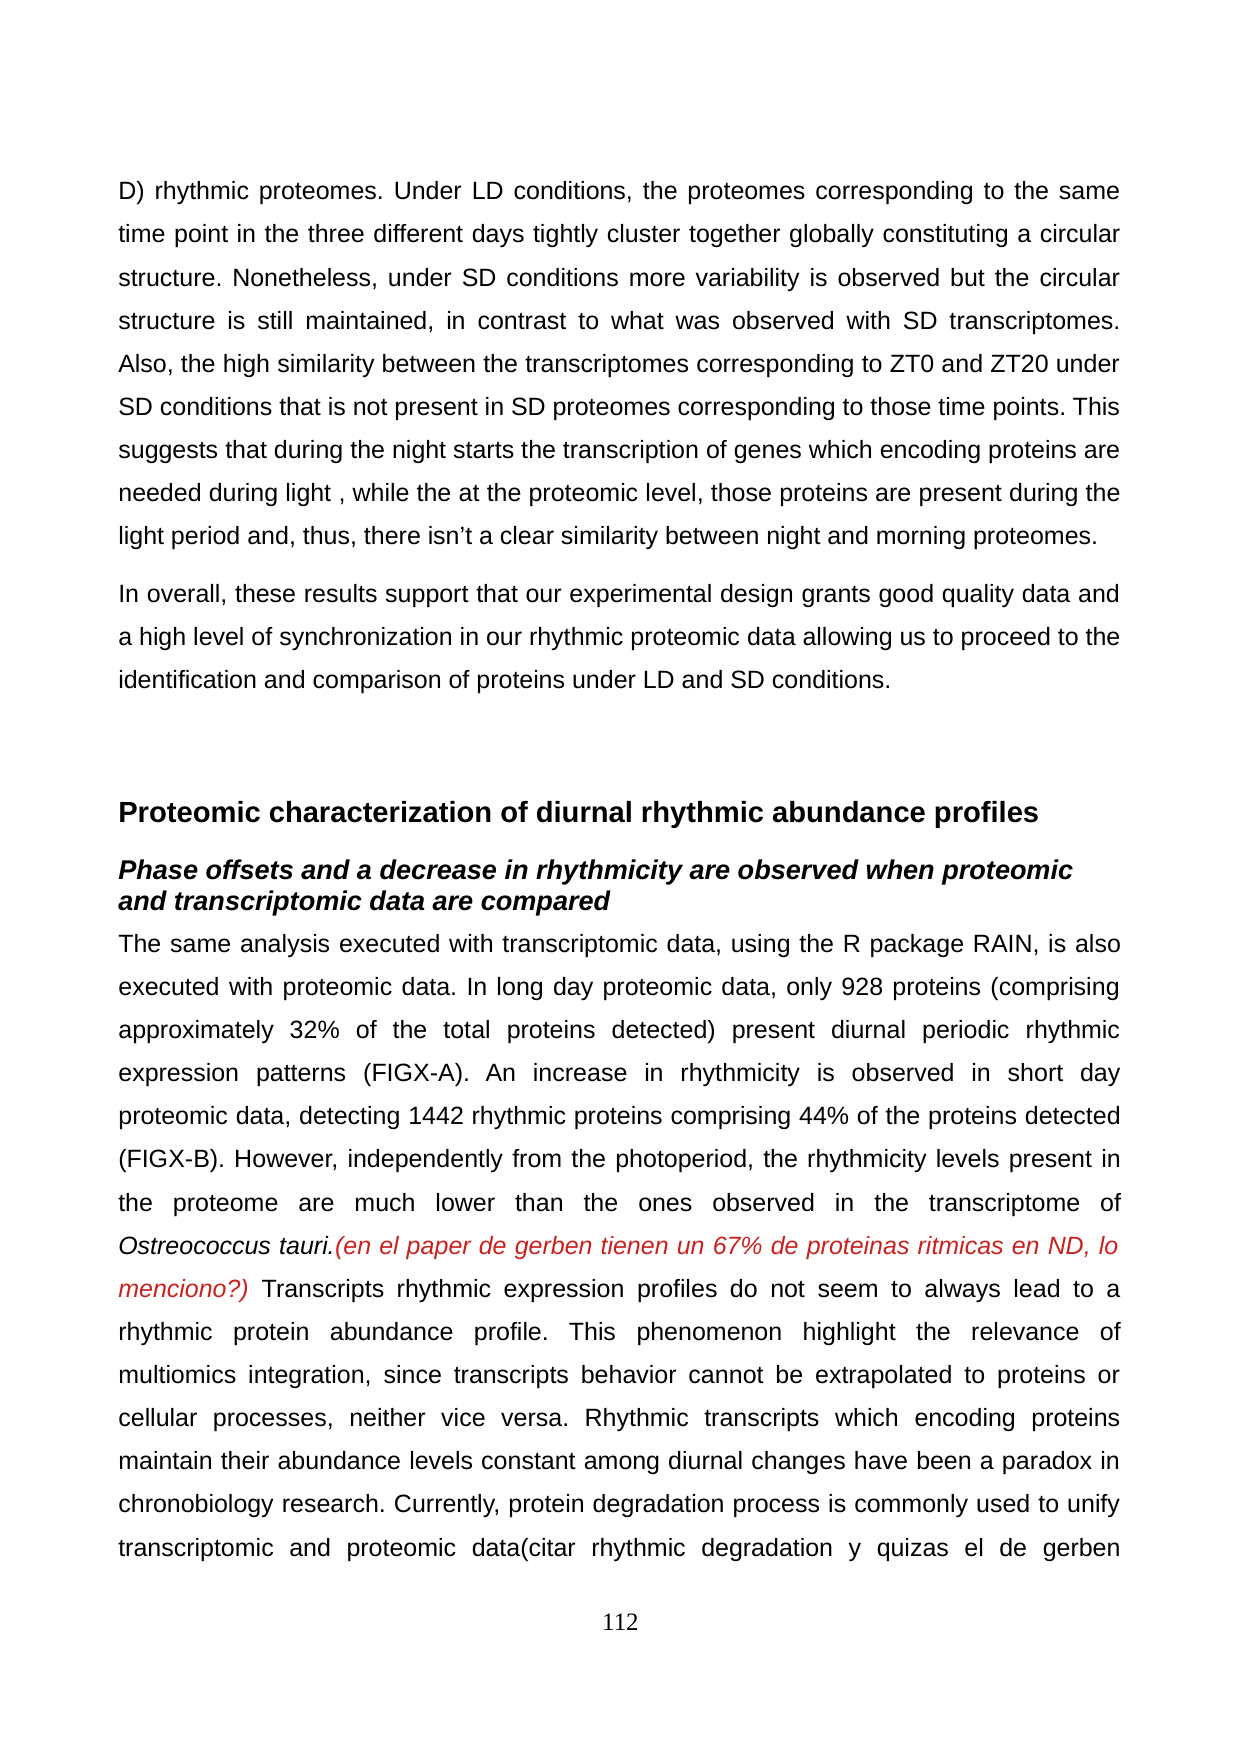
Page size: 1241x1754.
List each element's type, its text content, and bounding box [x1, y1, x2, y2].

subtitle Proteomic characterization of diurnal rhythmic abundance profiles [118, 795, 1122, 829]
text In overall, these results support that our experimental design grants good quality data and a high level of synchronization in our rhythmic proteomic data allowing us to proceed to the identification and comparison of proteins under LD and SD conditions. [118, 579, 1122, 694]
text D) rhythmic proteomes. Under LD conditions, the proteomes corresponding to the same time point in the three different days tightly cluster together globally constituting a circular structure. Nonetheless, under SD conditions more variability is observed but the circular structure is still maintained, in contrast to what was observed with SD transcriptomes. Also, the high similarity between the transcriptomes corresponding to ZT0 and ZT20 under SD conditions that is not present in SD proteomes corresponding to those time points. This suggests that during the night starts the transcription of genes which encoding proteins are needed during light , while the at the proteomic level, those proteins are present during the light period and, thus, there isn’t a clear similarity between night and morning proteomes. [118, 176, 1122, 550]
subtitle Phase offsets and a decrease in rhythmicity are observed when proteomic and transcriptomic data are compared [118, 854, 1122, 916]
text The same analysis executed with transcriptomic data, using the R package RAIN, is also executed with proteomic data. In long day proteomic data, only 928 proteins (comprising approximately 32% of the total proteins detected) present diurnal periodic rhythmic expression patterns (FIGX-A). An increase in rhythmicity is observed in short day proteomic data, detecting 1442 rhythmic proteins comprising 44% of the proteins detected (FIGX-B). However, independently from the photoperiod, the rhythmicity levels present in the proteome are much lower than the ones observed in the transcriptome of Ostreococcus tauri.(en el paper de gerben tienen un 67% de proteinas ritmicas en ND, lo menciono?) Transcripts rhythmic expression profiles do not seem to always lead to a rhythmic protein abundance profile. This phenomenon highlight the relevance of multiomics integration, since transcripts behavior cannot be extrapolated to proteins or cellular processes, neither vice versa. Rhythmic transcripts which encoding proteins maintain their abundance levels constant among diurnal changes have been a paradox in chronobiology research. Currently, protein degradation process is commonly used to unify transcriptomic and proteomic data(citar rhythmic degradation y quizas el de gerben [118, 929, 1122, 1561]
